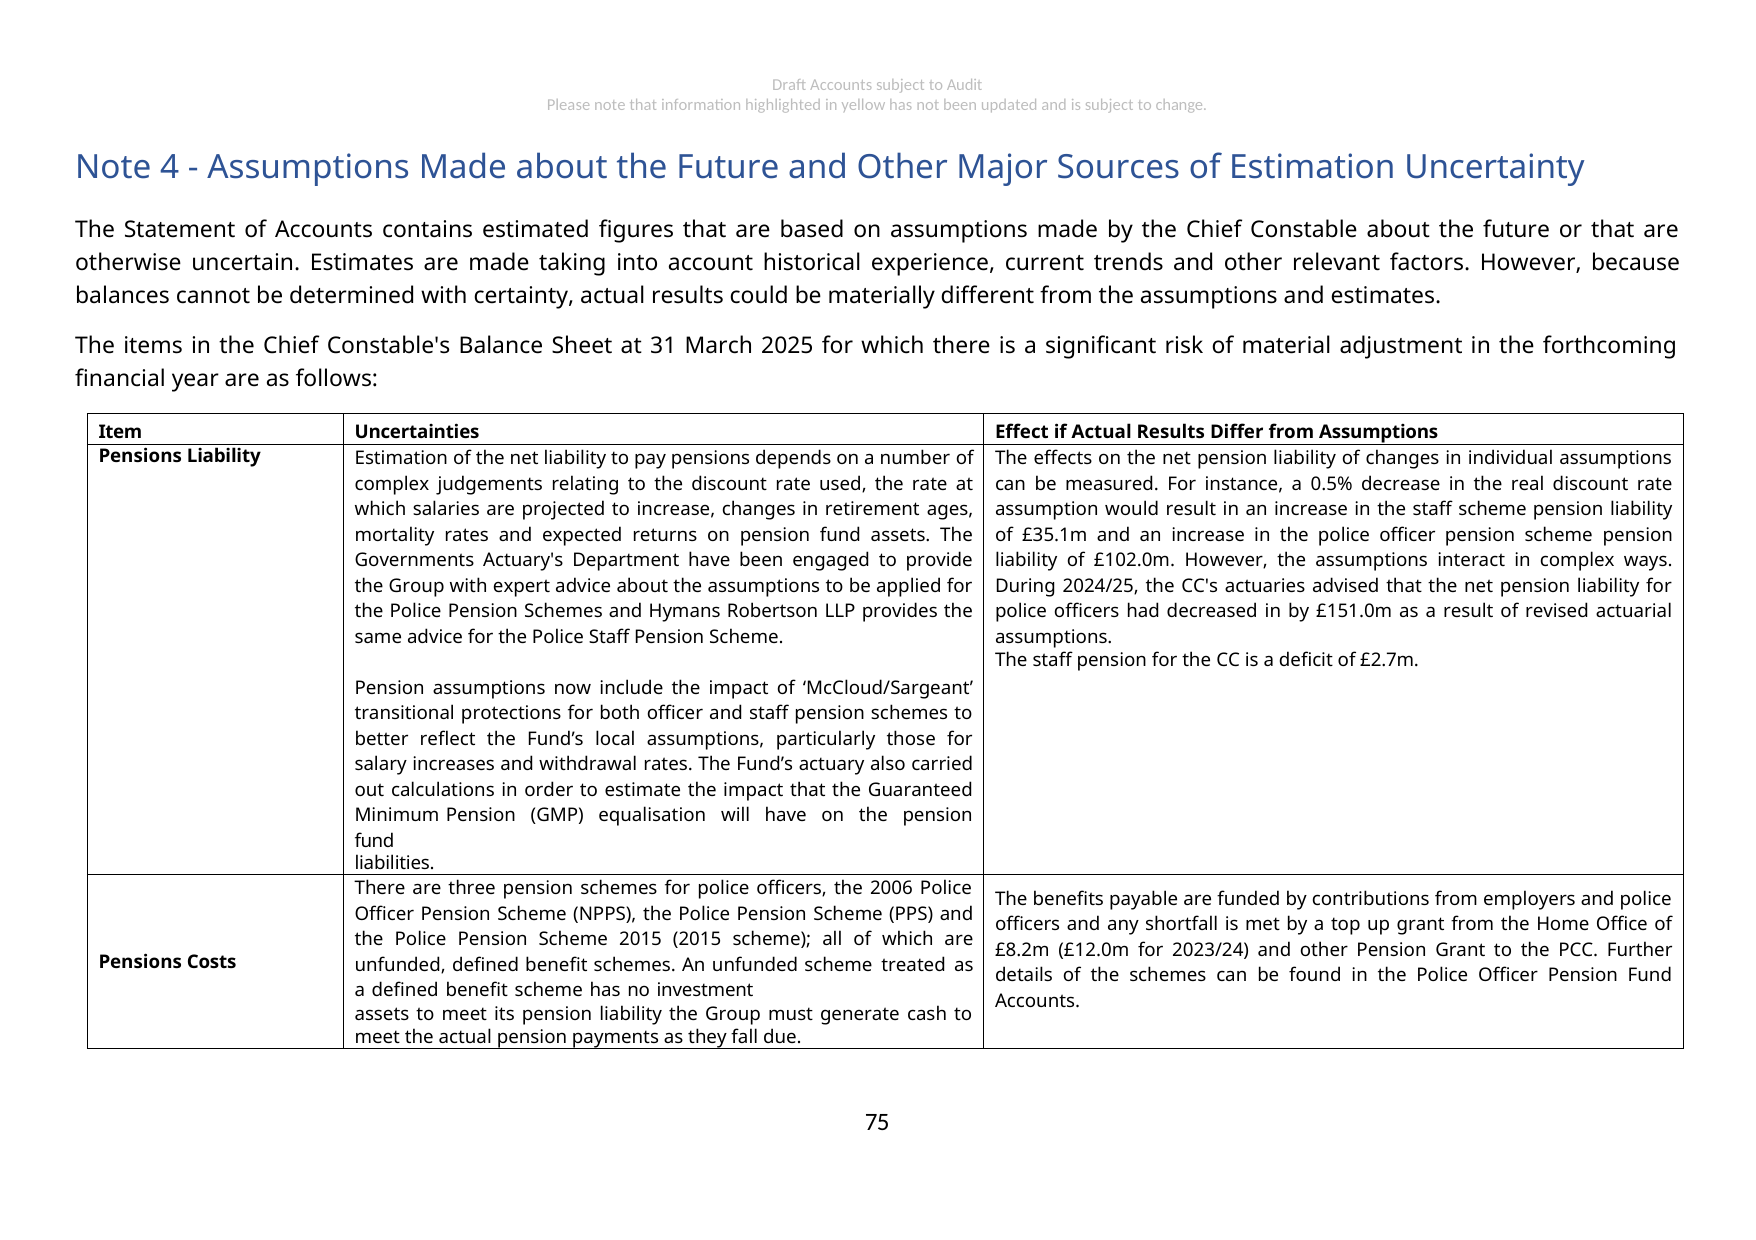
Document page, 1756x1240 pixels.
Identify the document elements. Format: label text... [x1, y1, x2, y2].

table_cell There are three pension schemes for police officers, the 2006 Police Officer Pension Scheme (NPPS), the Police Pension Scheme (PPS) and the Police Pension Scheme 2015 (2015 scheme); all of which are unfunded, defined benefit schemes. An unfunded scheme treated as a defined benefit scheme has no investment assets to meet its pension liability the Group must generate cash to meet the actual pension payments as they fall due. [344, 875, 983, 1048]
subtitle Note 4 - Assumptions Made about the Future and Other Major Sources of Estimation Uncertainty [75, 142, 1711, 188]
table_cell Pensions Costs [88, 875, 343, 1048]
table_header Item [88, 414, 343, 443]
text The Statement of Accounts contains estimated figures that are based on assumptions made by the Chief Constable about the future or that are otherwise uncertain. Estimates are made taking into account historical experience, current trends and other relevant factors. However, because balances cannot be determined with certainty, actual results could be materially different from the assumptions and estimates. [75, 213, 1681, 310]
table_header Uncertainties [344, 414, 983, 443]
table_header Effect if Actual Results Differ from Assumptions [984, 414, 1683, 443]
table_cell Pensions Liability [88, 445, 343, 873]
table_cell The benefits payable are funded by contributions from employers and police officers and any shortfall is met by a top up grant from the Home Office of £8.2m (£12.0m for 2023/24) and other Pension Grant to the PCC. Further details of the schemes can be found in the Police Officer Pension Fund Accounts. [984, 875, 1683, 1048]
table_cell Estimation of the net liability to pay pensions depends on a number of complex judgements relating to the discount rate used, the rate at which salaries are projected to increase, changes in retirement ages, mortality rates and expected returns on pension fund assets. The Governments Actuary's Department have been engaged to provide the Group with expert advice about the assumptions to be applied for the Police Pension Schemes and Hymans Robertson LLP provides the same advice for the Police Staff Pension Scheme. Pension assumptions now include the impact of ‘McCloud/Sargeant’ transitional protections for both officer and staff pension schemes to better reflect the Fund’s local assumptions, particularly those for salary increases and withdrawal rates. The Fund’s actuary also carried out calculations in order to estimate the impact that the Guaranteed Minimum Pension (GMP) equalisation will have on the pension fund liabilities. [344, 445, 983, 873]
text The items in the Chief Constable's Balance Sheet at 31 March 2025 for which there is a significant risk of material adjustment in the forthcoming financial year are as follows: [75, 329, 1681, 393]
table_cell The effects on the net pension liability of changes in individual assumptions can be measured. For instance, a 0.5% decrease in the real discount rate assumption would result in an increase in the staff scheme pension liability of £35.1m and an increase in the police officer pension scheme pension liability of £102.0m. However, the assumptions interact in complex ways. During 2024/25, the CC's actuaries advised that the net pension liability for police officers had decreased in by £151.0m as a result of revised actuarial assumptions. The staff pension for the CC is a deficit of £2.7m. [984, 445, 1683, 873]
